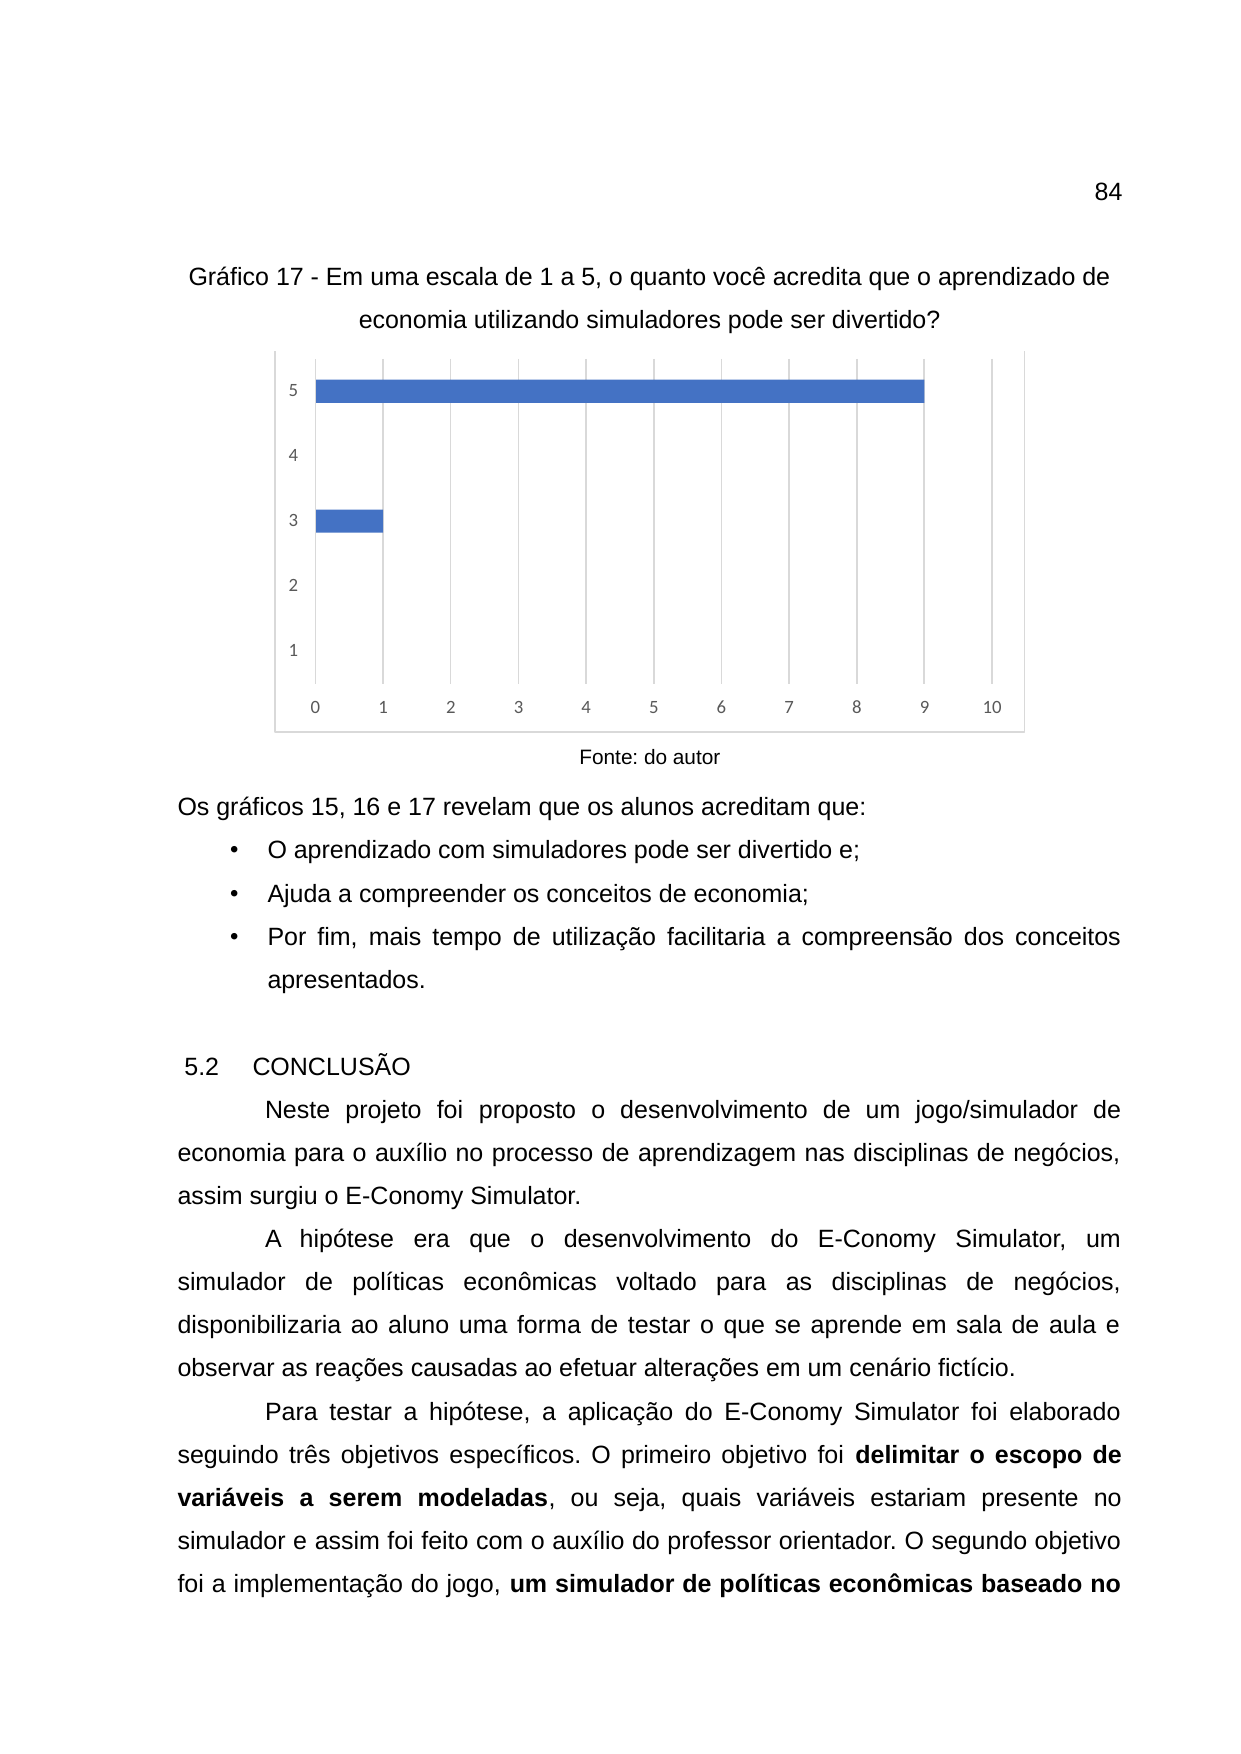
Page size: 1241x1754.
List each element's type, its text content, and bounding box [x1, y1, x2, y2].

list Por fim, mais tempo de utilização facilitaria a compreensão dos conceitos apresentados. [230, 922, 1122, 994]
subtitle Conclusão [177, 1051, 1122, 1080]
list Ajuda a compreender os conceitos de economia; [230, 879, 1122, 908]
text [177, 250, 1122, 261]
list O aprendizado com simuladores pode ser divertido e; [230, 836, 1122, 864]
text Os gráficos 15, 16 e 17 revelam que os alunos acreditam que: [177, 792, 1122, 821]
text Neste projeto foi proposto o desenvolvimento de um jogo/simulador de economia para o auxílio no processo de aprendizagem nas disciplinas de negócios, assim surgiu o E-Conomy Simulator. [177, 1094, 1122, 1209]
text Para testar a hipótese, a aplicação do E-Conomy Simulator foi elaborado seguindo três objetivos específicos. O primeiro objetivo foi delimitar o escopo de variáveis a serem modeladas, ou seja, quais variáveis estariam presente no simulador e assim foi feito com o auxílio do professor orientador. O segundo objetivo foi a implementação do jogo, um simulador de políticas econômicas baseado no [177, 1396, 1122, 1598]
text Gráfico 17 - Em uma escala de 1 a 5, o quanto você acredita que o aprendizado de economia utilizando simuladores pode ser divertido? [177, 261, 1122, 333]
text A hipótese era que o desenvolvimento do E-Conomy Simulator, um simulador de políticas econômicas voltado para as disciplinas de negócios, disponibilizaria ao aluno uma forma de testar o que se aprende em sala de aula e observar as reações causadas ao efetuar alterações em um cenário fictício. [177, 1224, 1122, 1382]
text Fonte: do autor [177, 333, 1122, 769]
